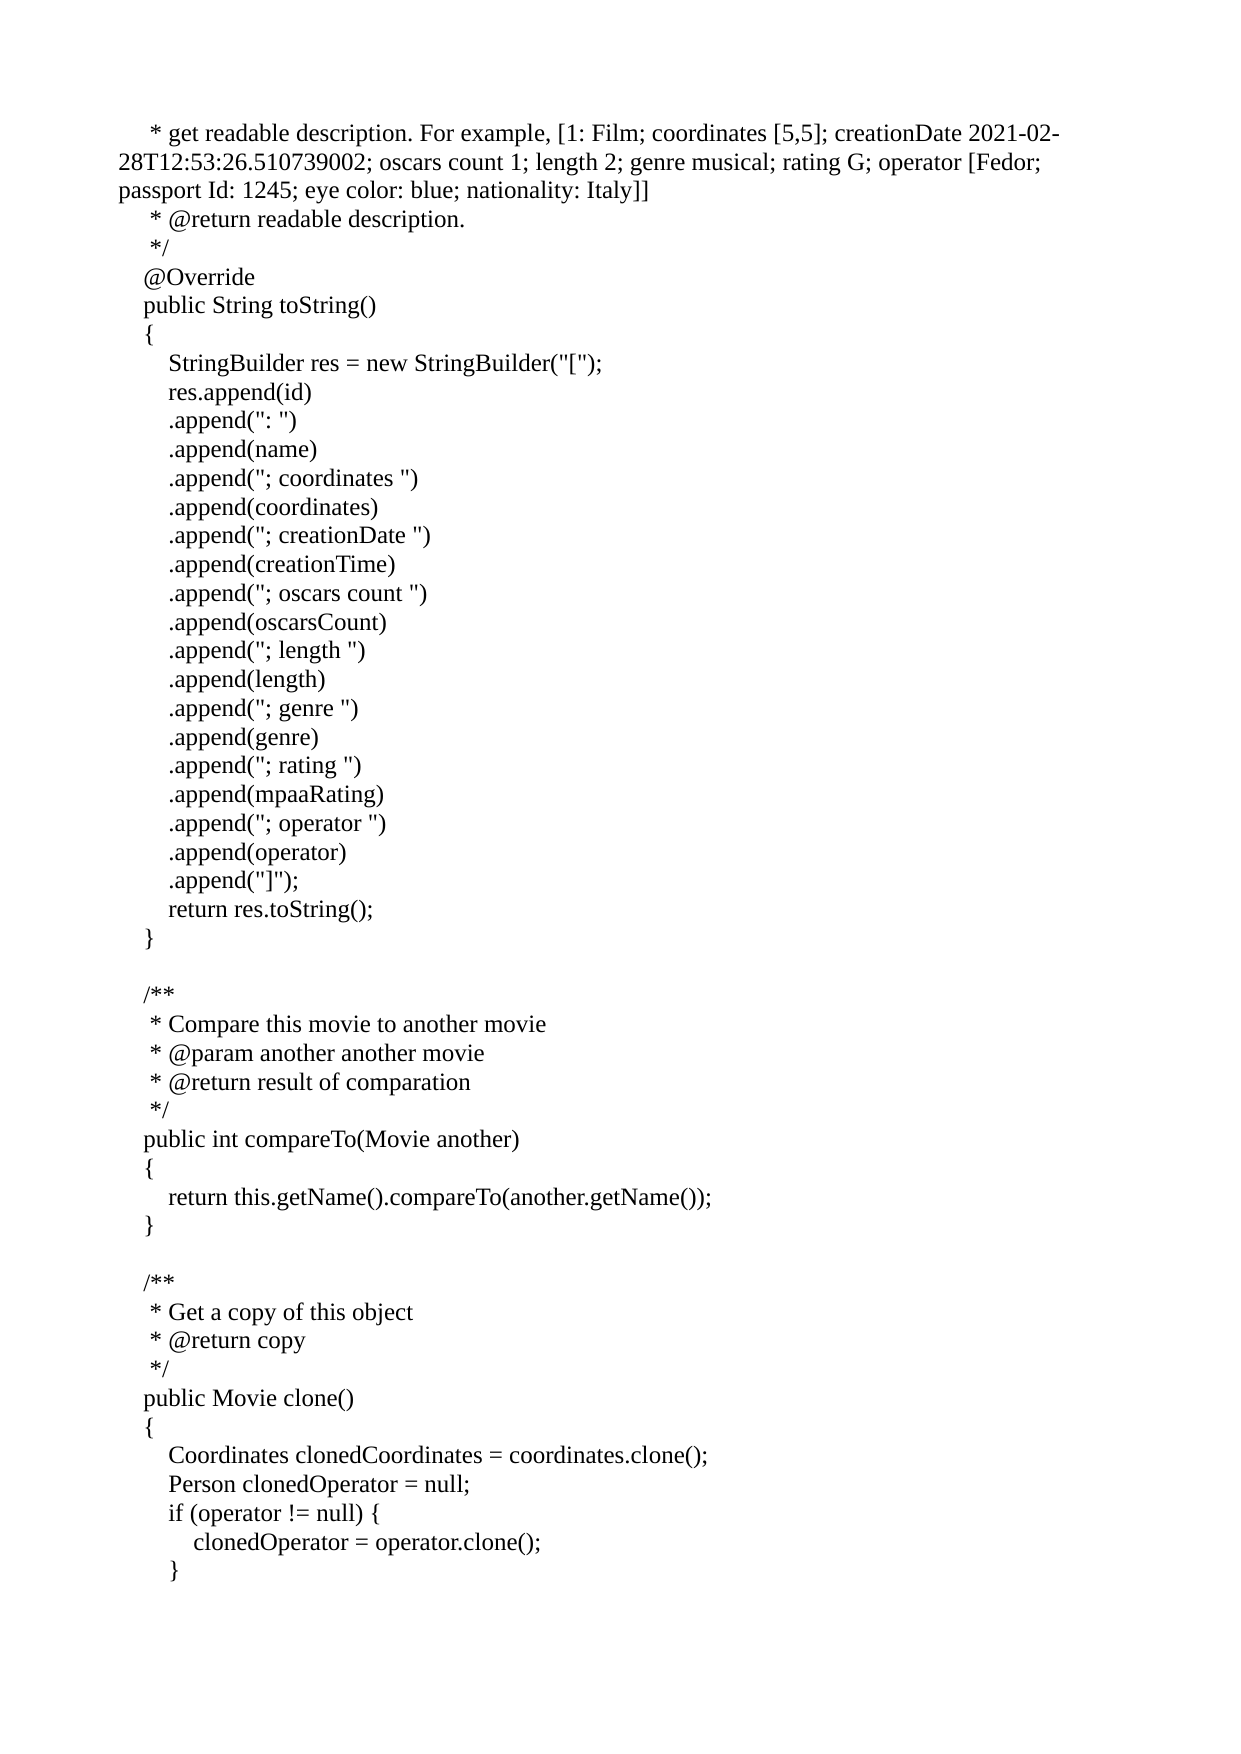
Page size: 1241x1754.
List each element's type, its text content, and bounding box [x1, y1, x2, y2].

text } [118, 1556, 1122, 1584]
text StringBuilder res = new StringBuilder("["); [118, 348, 1122, 377]
text if (operator != null) { [118, 1498, 1122, 1527]
text } [118, 923, 1122, 952]
text return this.getName().compareTo(another.getName()); [118, 1182, 1122, 1211]
text * Compare this movie to another movie [118, 1009, 1122, 1038]
text public int compareTo(Movie another) [118, 1124, 1122, 1153]
text .append(creationTime) [118, 549, 1122, 578]
text * @return result of comparation [118, 1067, 1122, 1096]
text Person clonedOperator = null; [118, 1469, 1122, 1498]
text } [118, 1211, 1122, 1239]
text .append(": ") [118, 406, 1122, 434]
text { [118, 1153, 1122, 1182]
text * get readable description. For example, [1: Film; coordinates [5,5]; creationDate 2021-02-28T12:53:26.510739002; oscars count 1; length 2; genre musical; rating G; operator [Fedor; passport Id: 1245; eye color: blue; nationality: Italy]] [118, 118, 1122, 204]
text .append("]"); [118, 866, 1122, 894]
text Coordinates clonedCoordinates = coordinates.clone(); [118, 1441, 1122, 1469]
text */ [118, 1354, 1122, 1383]
text { [118, 1412, 1122, 1441]
text .append("; operator ") [118, 808, 1122, 837]
text */ [118, 1096, 1122, 1124]
text .append(coordinates) [118, 492, 1122, 521]
text .append("; genre ") [118, 693, 1122, 722]
text .append(genre) [118, 722, 1122, 751]
text .append("; length ") [118, 636, 1122, 664]
text .append("; coordinates ") [118, 463, 1122, 492]
text * @return copy [118, 1326, 1122, 1354]
text .append("; creationDate ") [118, 521, 1122, 549]
text { [118, 319, 1122, 348]
text .append("; oscars count ") [118, 578, 1122, 607]
text .append(oscarsCount) [118, 607, 1122, 636]
text */ [118, 233, 1122, 262]
text .append(length) [118, 664, 1122, 693]
text .append(name) [118, 434, 1122, 463]
text .append(operator) [118, 837, 1122, 866]
text public Movie clone() [118, 1383, 1122, 1412]
text * Get a copy of this object [118, 1297, 1122, 1326]
text public String toString() [118, 291, 1122, 319]
text return res.toString(); [118, 894, 1122, 923]
text .append(mpaaRating) [118, 779, 1122, 808]
text * @return readable description. [118, 204, 1122, 233]
text /** [118, 1268, 1122, 1297]
text .append("; rating ") [118, 751, 1122, 779]
text res.append(id) [118, 377, 1122, 406]
text * @param another another movie [118, 1038, 1122, 1067]
text /** [118, 981, 1122, 1009]
text @Override [118, 262, 1122, 291]
text clonedOperator = operator.clone(); [118, 1527, 1122, 1556]
